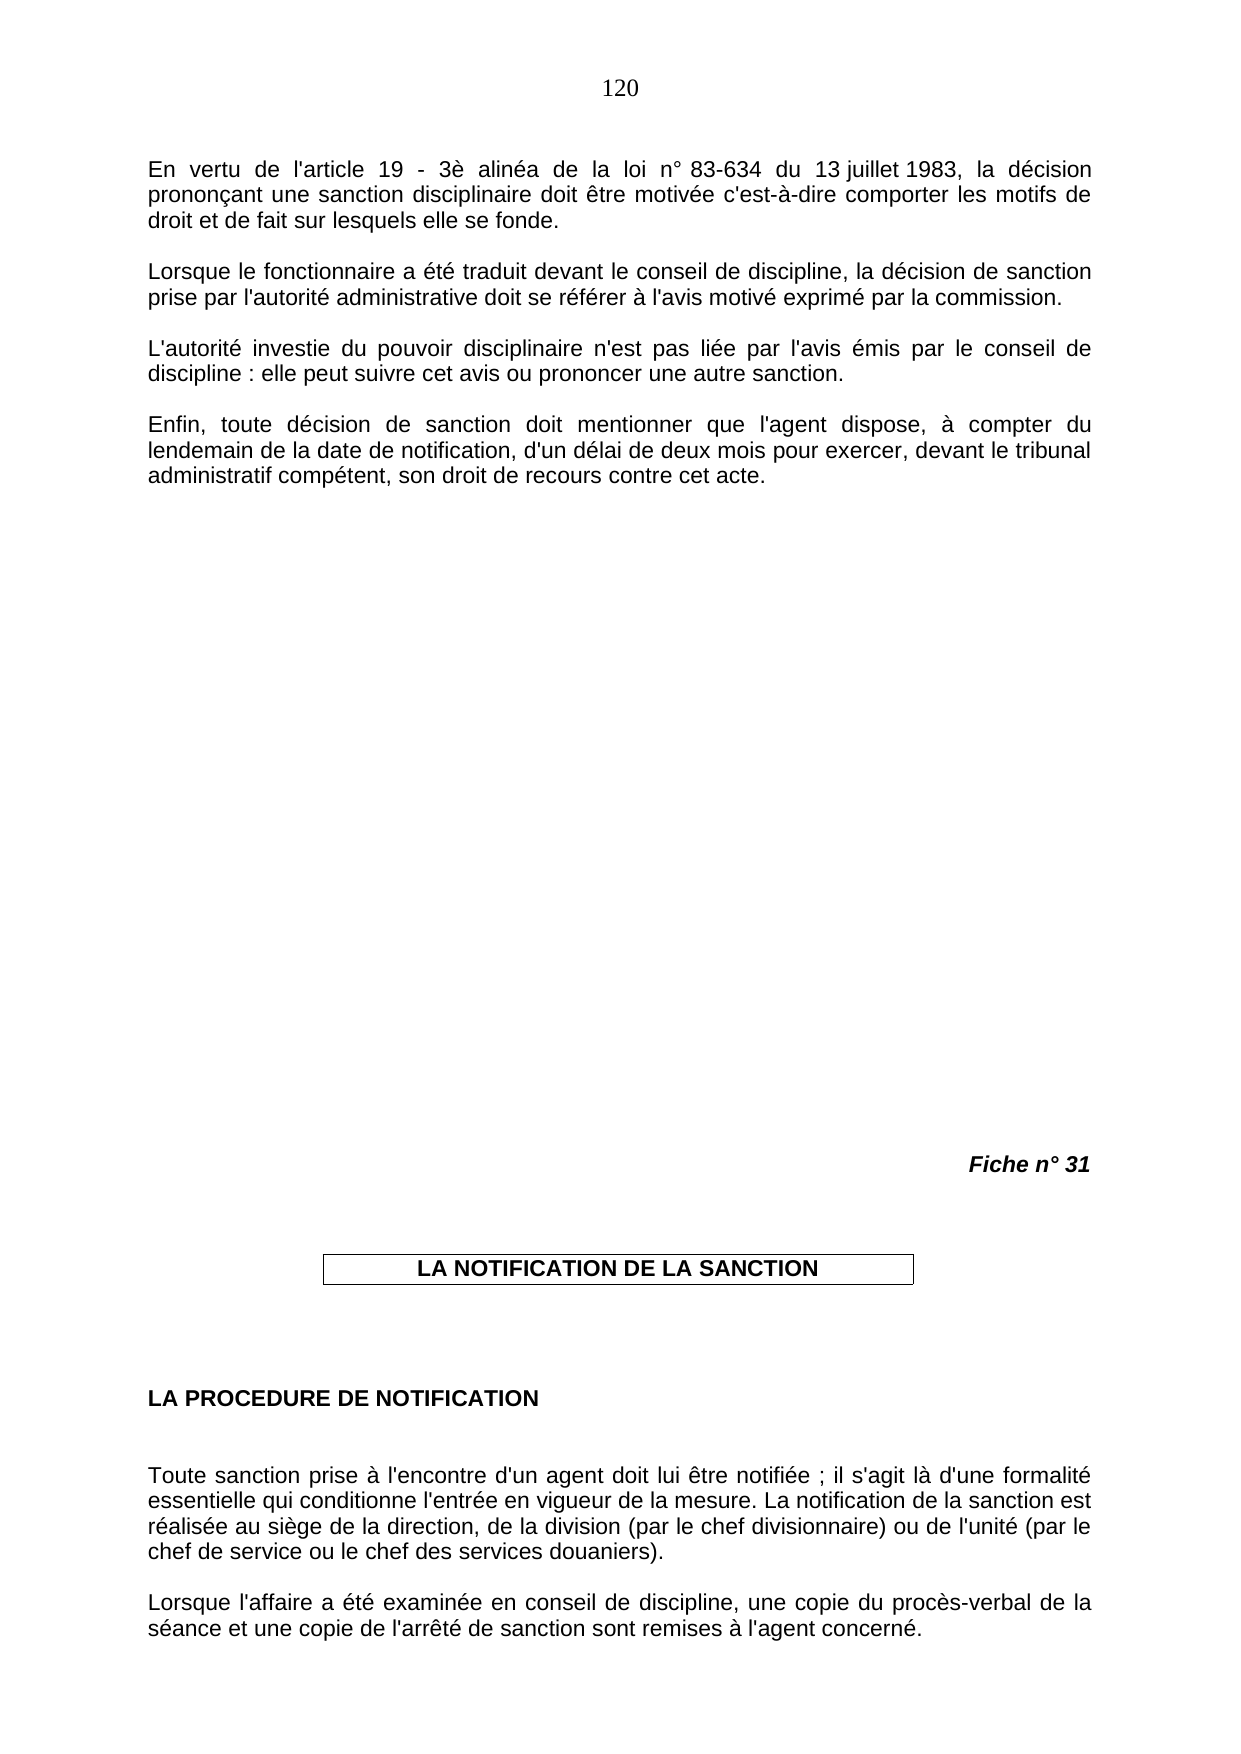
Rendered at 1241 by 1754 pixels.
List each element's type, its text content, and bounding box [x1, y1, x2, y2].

text Lorsque l'affaire a été examinée en conseil de discipline, une copie du procès-verbal de la séance et une copie de l'arrêté de sanction sont remises à l'agent concerné. [148, 1590, 1092, 1641]
text Enfin, toute décision de sanction doit mentionner que l'agent dispose, à compter du lendemain de la date de notification, d'un délai de deux mois pour exercer, devant le tribunal administratif compétent, son droit de recours contre cet acte. [148, 412, 1092, 488]
text En vertu de l'article 19 - 3è alinéa de la loi n° 83-634 du 13 juillet 1983, la décision prononçant une sanction disciplinaire doit être motivée c'est-à-dire comporter les motifs de droit et de fait sur lesquels elle se fonde. [148, 157, 1092, 233]
text Lorsque le fonctionnaire a été traduit devant le conseil de discipline, la décision de sanction prise par l'autorité administrative doit se référer à l'avis motivé exprimé par la commission. [148, 259, 1092, 310]
text L'autorité investie du pouvoir disciplinaire n'est pas liée par l'avis émis par le conseil de discipline : elle peut suivre cet avis ou prononcer une autre sanction. [148, 335, 1092, 386]
text Fiche n° 31 [148, 1152, 1092, 1177]
text Toute sanction prise à l'encontre d'un agent doit lui être notifiée ; il s'agit là d'une formalité essentielle qui conditionne l'entrée en vigueur de la mesure. La notification de la sanction est réalisée au siège de la direction, de la division (par le chef divisionnaire) ou de l'unité (par le chef de service ou le chef des services douaniers). [148, 1462, 1092, 1564]
text LA PROCEDURE DE NOTIFICATION [148, 1386, 1092, 1411]
text LA NOTIFICATION DE LA SANCTION [324, 1255, 913, 1284]
